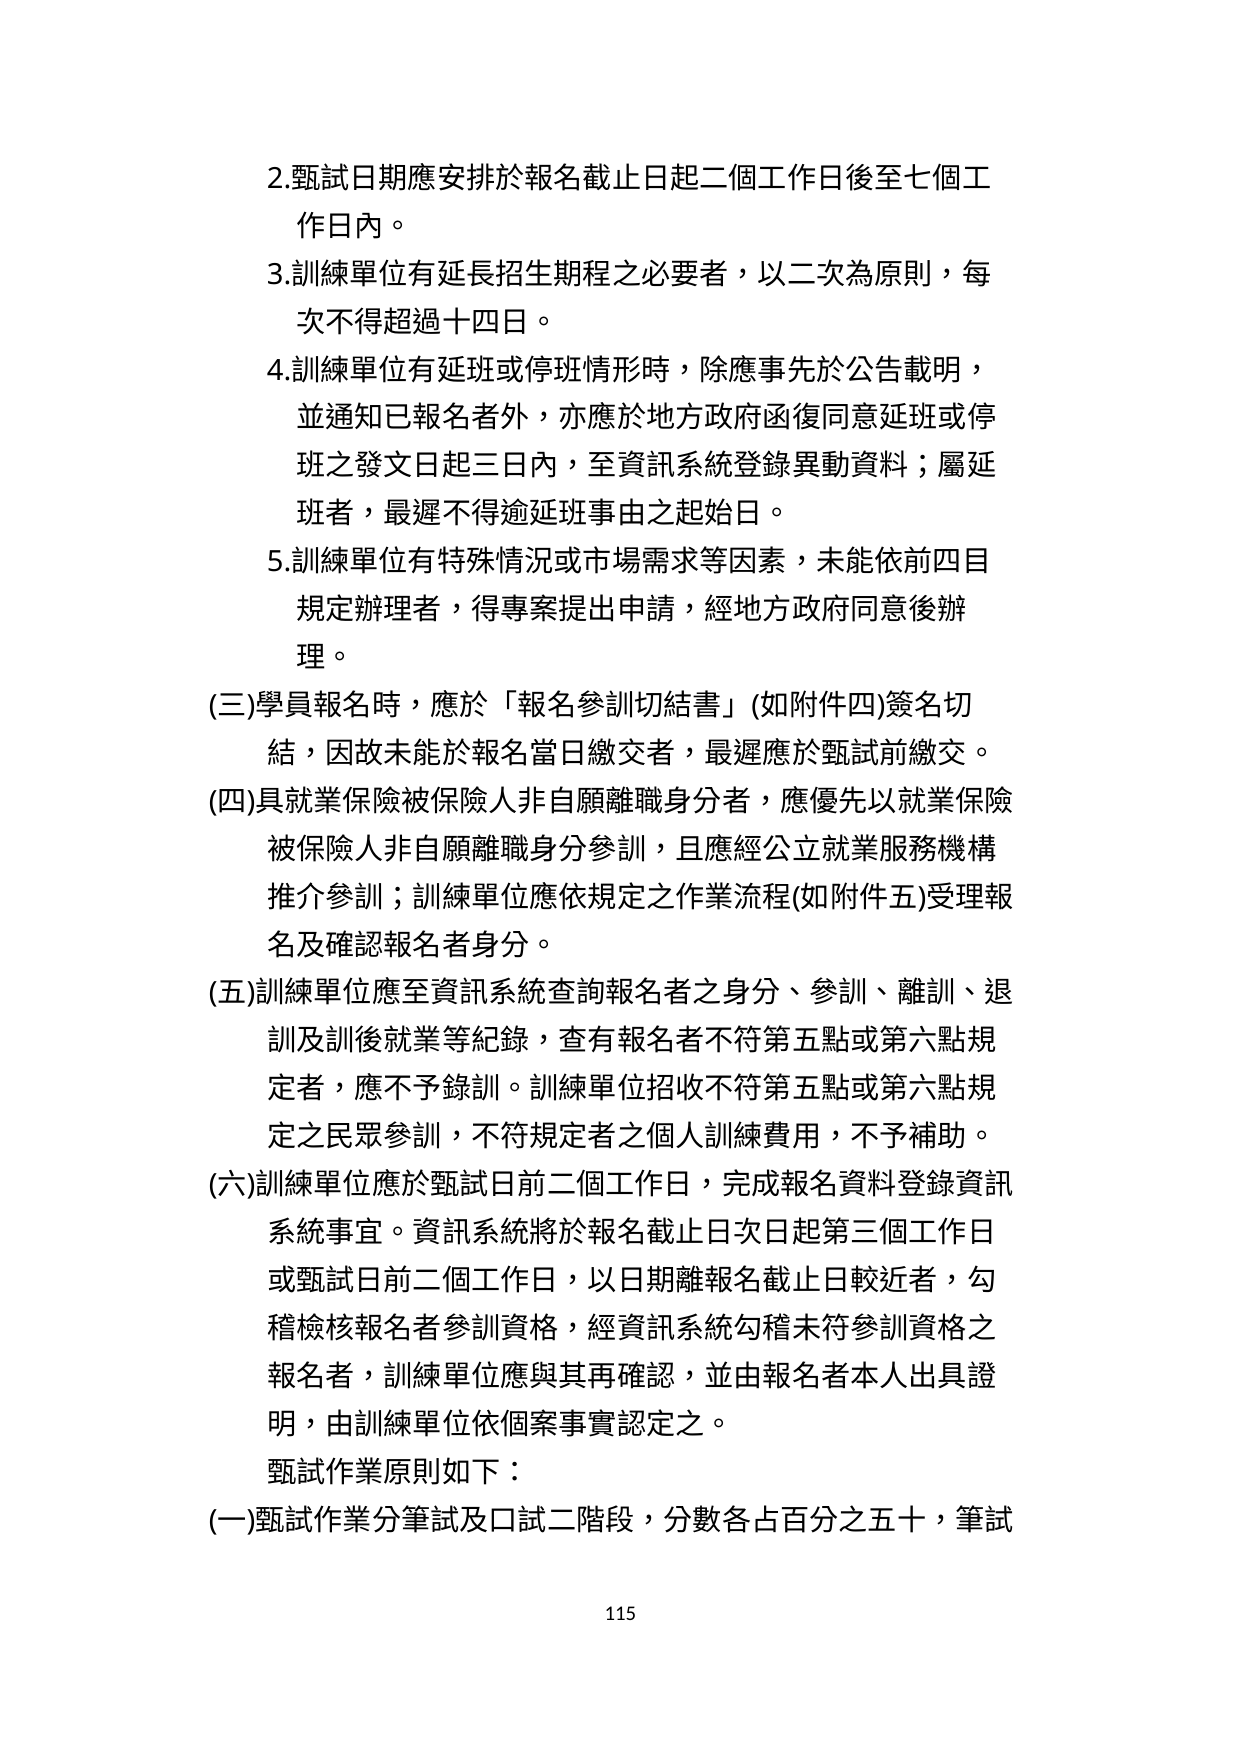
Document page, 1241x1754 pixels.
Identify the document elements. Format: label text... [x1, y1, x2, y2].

table_cell 2.甄試日期應安排於報名截止日起二個工作日後至七個工作日內。 3.訓練單位有延長招生期程之必要者，以二次為原則，每次不得超過十四日。 4.訓練單位有延班或停班情形時，除應事先於公告載明，並通知已報名者外，亦應於地方政府函復同意延班或停班之發文日起三日內，至資訊系統登錄異動資料；屬延班者，最遲不得逾延班事由之起始日。 5.訓練單位有特殊情況或市場需求等因素，未能依前四目規定辦理者，得專案提出申請，經地方政府同意後辦理。 (三)學員報名時，應於「報名參訓切結書」(如附件四)簽名切結，因故未能於報名當日繳交者，最遲應於甄試前繳交。 (四)具就業保險被保險人非自願離職身分者，應優先以就業保險被保險人非自願離職身分參訓，且應經公立就業服務機構推介參訓；訓練單位應依規定之作業流程(如附件五)受理報名及確認報名者身分。 (五)訓練單位應至資訊系統查詢報名者之身分、參訓、離訓、退訓及訓後就業等紀錄，查有報名者不符第五點或第六點規定者，應不予錄訓。訓練單位招收不符第五點或第六點規定之民眾參訓，不符規定者之個人訓練費用，不予補助。 (六)訓練單位應於甄試日前二個工作日，完成報名資料登錄資訊系統事宜。資訊系統將於報名截止日次日起第三個工作日或甄試日前二個工作日，以日期離報名截止日較近者，勾稽檢核報名者參訓資格，經資訊系統勾稽未符參訓資格之報名者，訓練單位應與其再確認，並由報名者本人出具證明，由訓練單位依個案事實認定之。 甄試作業原則如下： (一)甄試作業分筆試及口試二階段，分數各占百分之五十，筆試 [118, 150, 1019, 1539]
